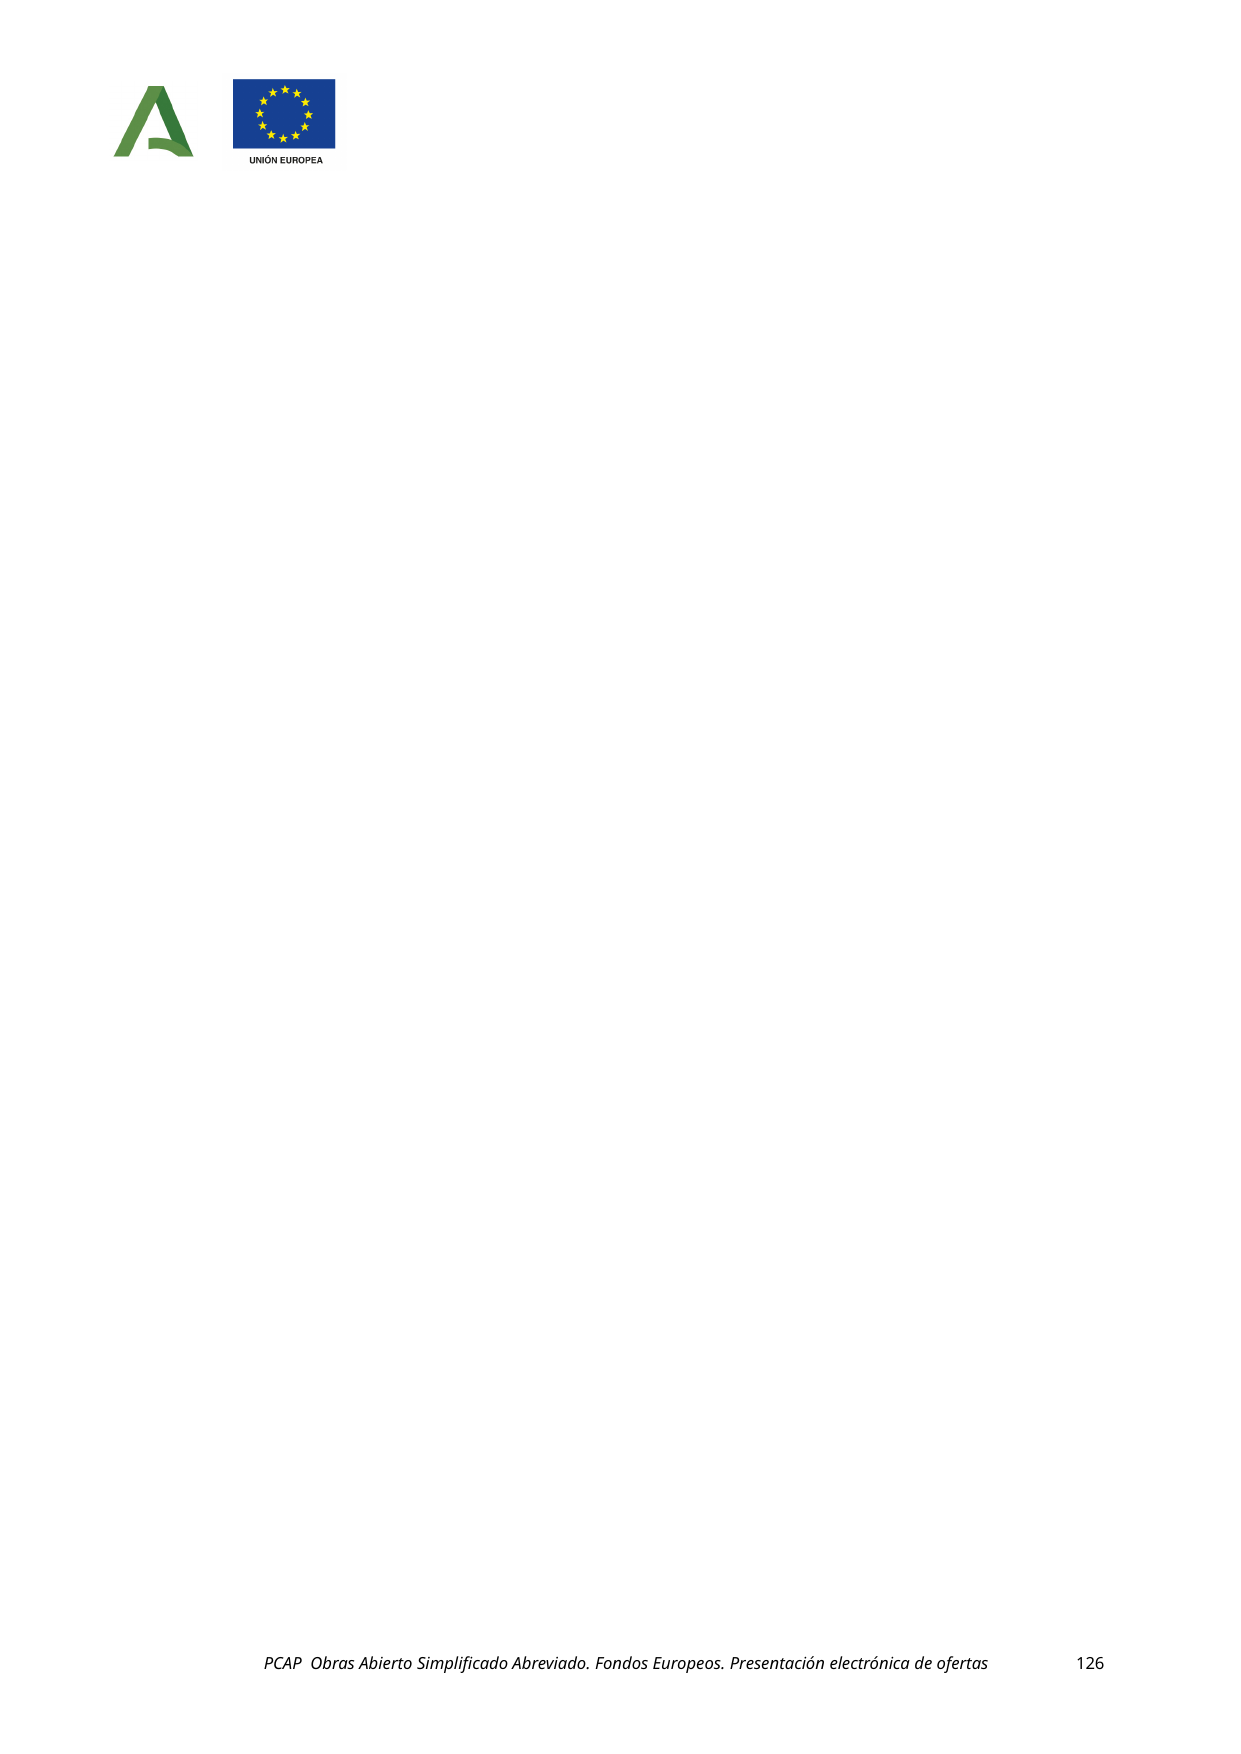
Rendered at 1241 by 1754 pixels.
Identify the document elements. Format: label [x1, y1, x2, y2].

picture [109, 81, 198, 161]
picture [221, 73, 347, 171]
